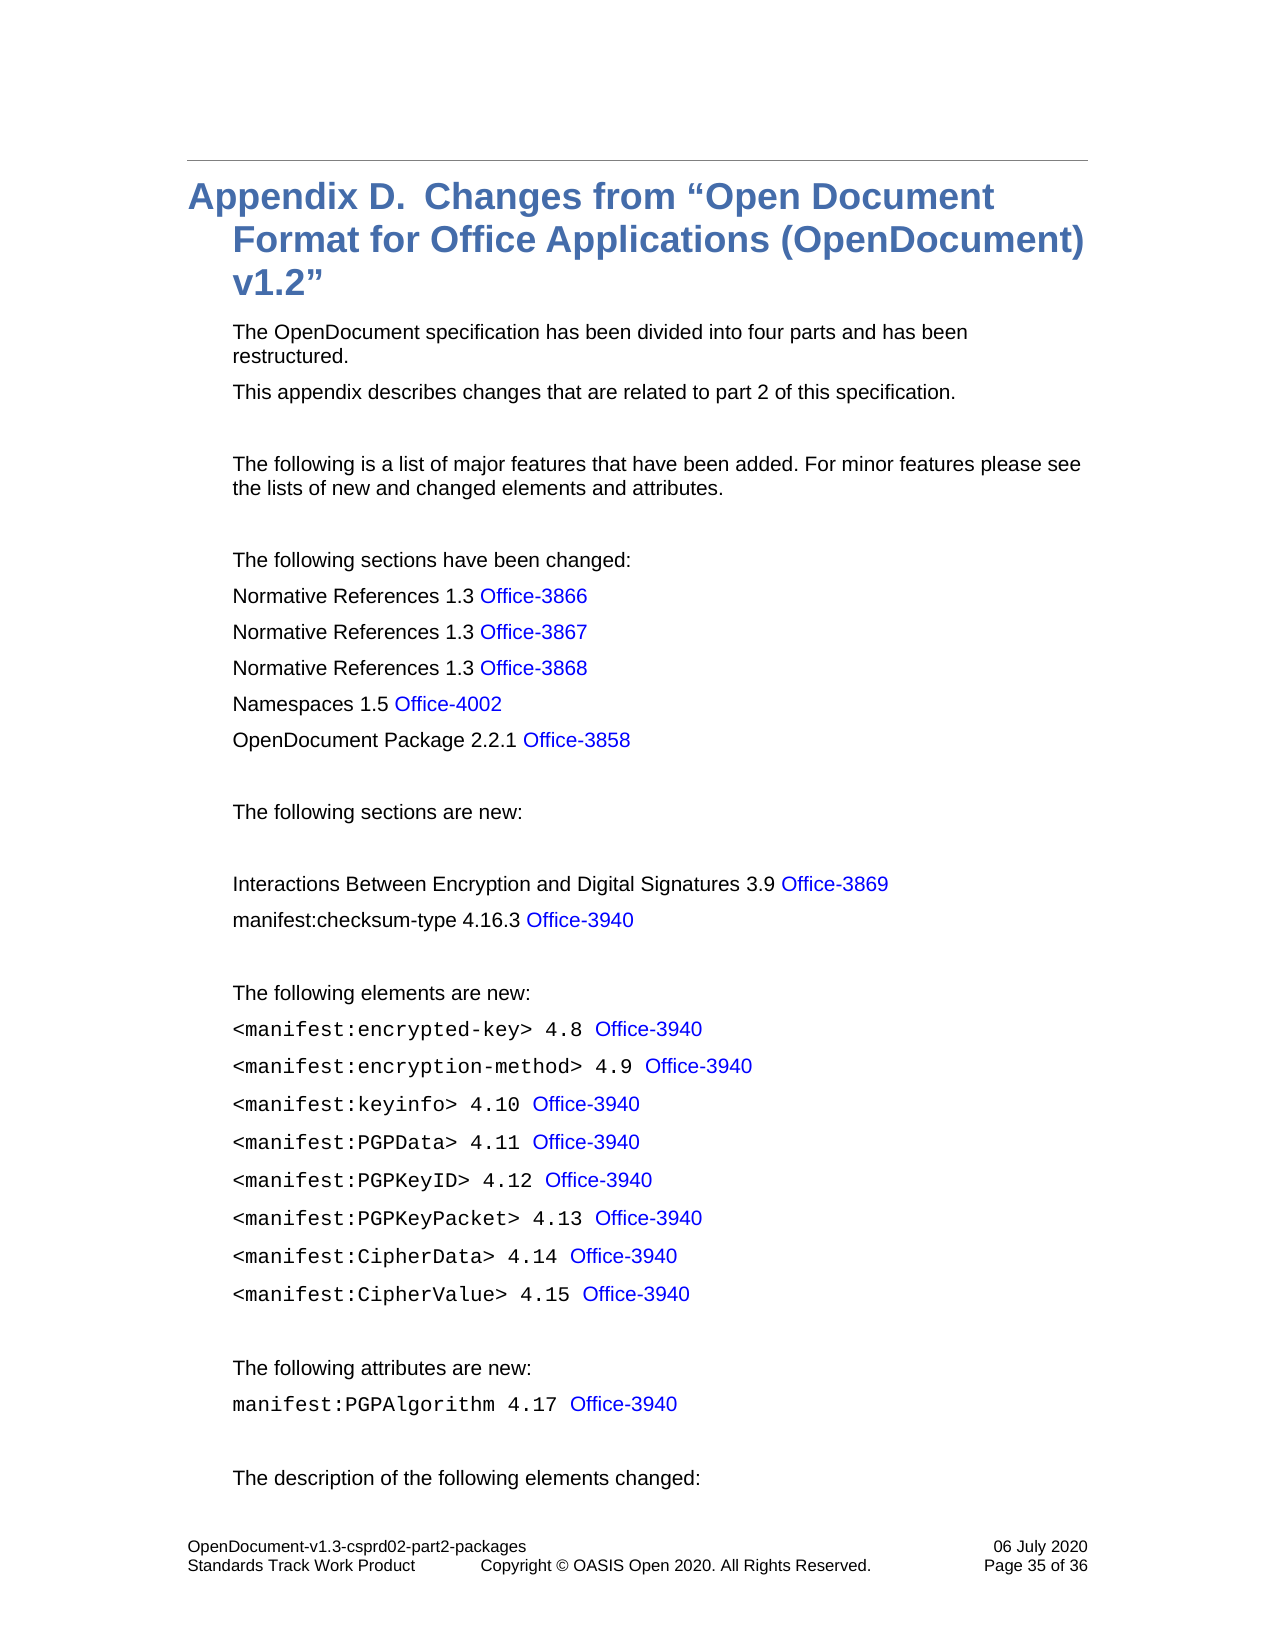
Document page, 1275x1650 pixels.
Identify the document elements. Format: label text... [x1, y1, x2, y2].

list Normative References 1.3 Office-3867 [187, 620, 1088, 644]
list <manifest:PGPData> 4.11 Office-3940 [187, 1130, 1088, 1156]
subtitle Changes from “Open Document Format for Office Applications (OpenDocument) v1.2” [187, 161, 1088, 303]
list <manifest:PGPKeyPacket> 4.13 Office-3940 [187, 1206, 1088, 1232]
list This appendix describes changes that are related to part 2 of this specification. [187, 380, 1088, 404]
list <manifest:CipherValue> 4.15 Office-3940 [187, 1282, 1088, 1308]
list The description of the following elements changed: [187, 1466, 1088, 1490]
list manifest:PGPAlgorithm 4.17 Office-3940 [187, 1392, 1088, 1418]
list <manifest:PGPKeyID> 4.12 Office-3940 [187, 1168, 1088, 1194]
list The following is a list of major features that have been added. For minor features please see the lists of new and changed elements and attributes. [187, 452, 1088, 500]
list OpenDocument Package 2.2.1 Office-3858 [187, 728, 1088, 752]
list Normative References 1.3 Office-3868 [187, 656, 1088, 680]
list The following sections are new: [187, 800, 1088, 824]
list <manifest:encrypted-key> 4.8 Office-3940 [187, 1016, 1088, 1042]
list The OpenDocument specification has been divided into four parts and has been restructured. [187, 320, 1088, 368]
list <manifest:encryption-method> 4.9 Office-3940 [187, 1054, 1088, 1080]
list The following sections have been changed: [187, 548, 1088, 572]
list Namespaces 1.5 Office-4002 [187, 692, 1088, 716]
list The following attributes are new: [187, 1356, 1088, 1380]
list The following elements are new: [187, 980, 1088, 1004]
list manifest:checksum-type 4.16.3 Office-3940 [187, 908, 1088, 932]
list <manifest:keyinfo> 4.10 Office-3940 [187, 1092, 1088, 1118]
list <manifest:CipherData> 4.14 Office-3940 [187, 1244, 1088, 1270]
list Normative References 1.3 Office-3866 [187, 584, 1088, 608]
list Interactions Between Encryption and Digital Signatures 3.9 Office-3869 [187, 872, 1088, 896]
